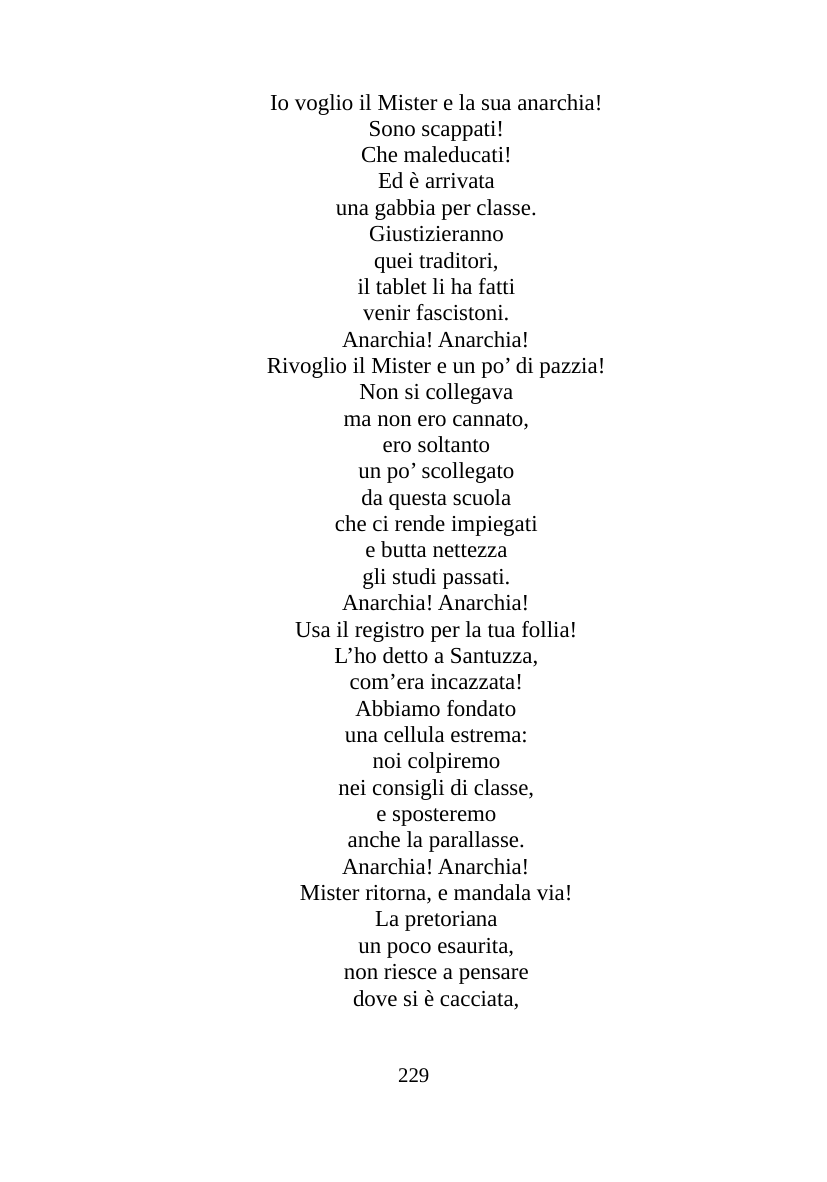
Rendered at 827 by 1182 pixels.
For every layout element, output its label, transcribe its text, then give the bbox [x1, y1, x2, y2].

text Anarchia! Anarchia! [88, 589, 738, 616]
text Abbiamo fondato [88, 695, 738, 721]
text un po’ scollegato [88, 457, 738, 484]
text nei consigli di classe, [88, 774, 738, 800]
text Sono scappati! [88, 115, 738, 141]
text quei traditori, [88, 247, 738, 273]
text Non si collegava [88, 378, 738, 405]
text Usa il registro per la tua follia! [88, 616, 738, 642]
text che ci rende impiegati [88, 510, 738, 537]
text una gabbia per classe. [88, 194, 738, 220]
text com’era incazzata! [88, 668, 738, 695]
text Io voglio il Mister e la sua anarchia! [88, 88, 738, 115]
text il tablet li ha fatti [88, 273, 738, 299]
text un poco esaurita, [88, 932, 738, 958]
text dove si è cacciata, [88, 984, 738, 1011]
text noi colpiremo [88, 747, 738, 774]
text L’ho detto a Santuzza, [88, 642, 738, 668]
text Ed è arrivata [88, 168, 738, 194]
text Rivoglio il Mister e un po’ di pazzia! [88, 352, 738, 378]
text non riesce a pensare [88, 958, 738, 984]
text da questa scuola [88, 484, 738, 510]
text e butta nettezza [88, 537, 738, 563]
text Giustizieranno [88, 220, 738, 247]
text Che maleducati! [88, 141, 738, 168]
text Anarchia! Anarchia! [88, 326, 738, 352]
text e sposteremo [88, 800, 738, 826]
text gli studi passati. [88, 563, 738, 589]
text ero soltanto [88, 431, 738, 457]
text ma non ero cannato, [88, 405, 738, 431]
text una cellula estrema: [88, 721, 738, 747]
text La pretoriana [88, 906, 738, 932]
text anche la parallasse. [88, 826, 738, 853]
text venir fascistoni. [88, 299, 738, 326]
text Mister ritorna, e mandala via! [88, 879, 738, 906]
text Anarchia! Anarchia! [88, 853, 738, 879]
